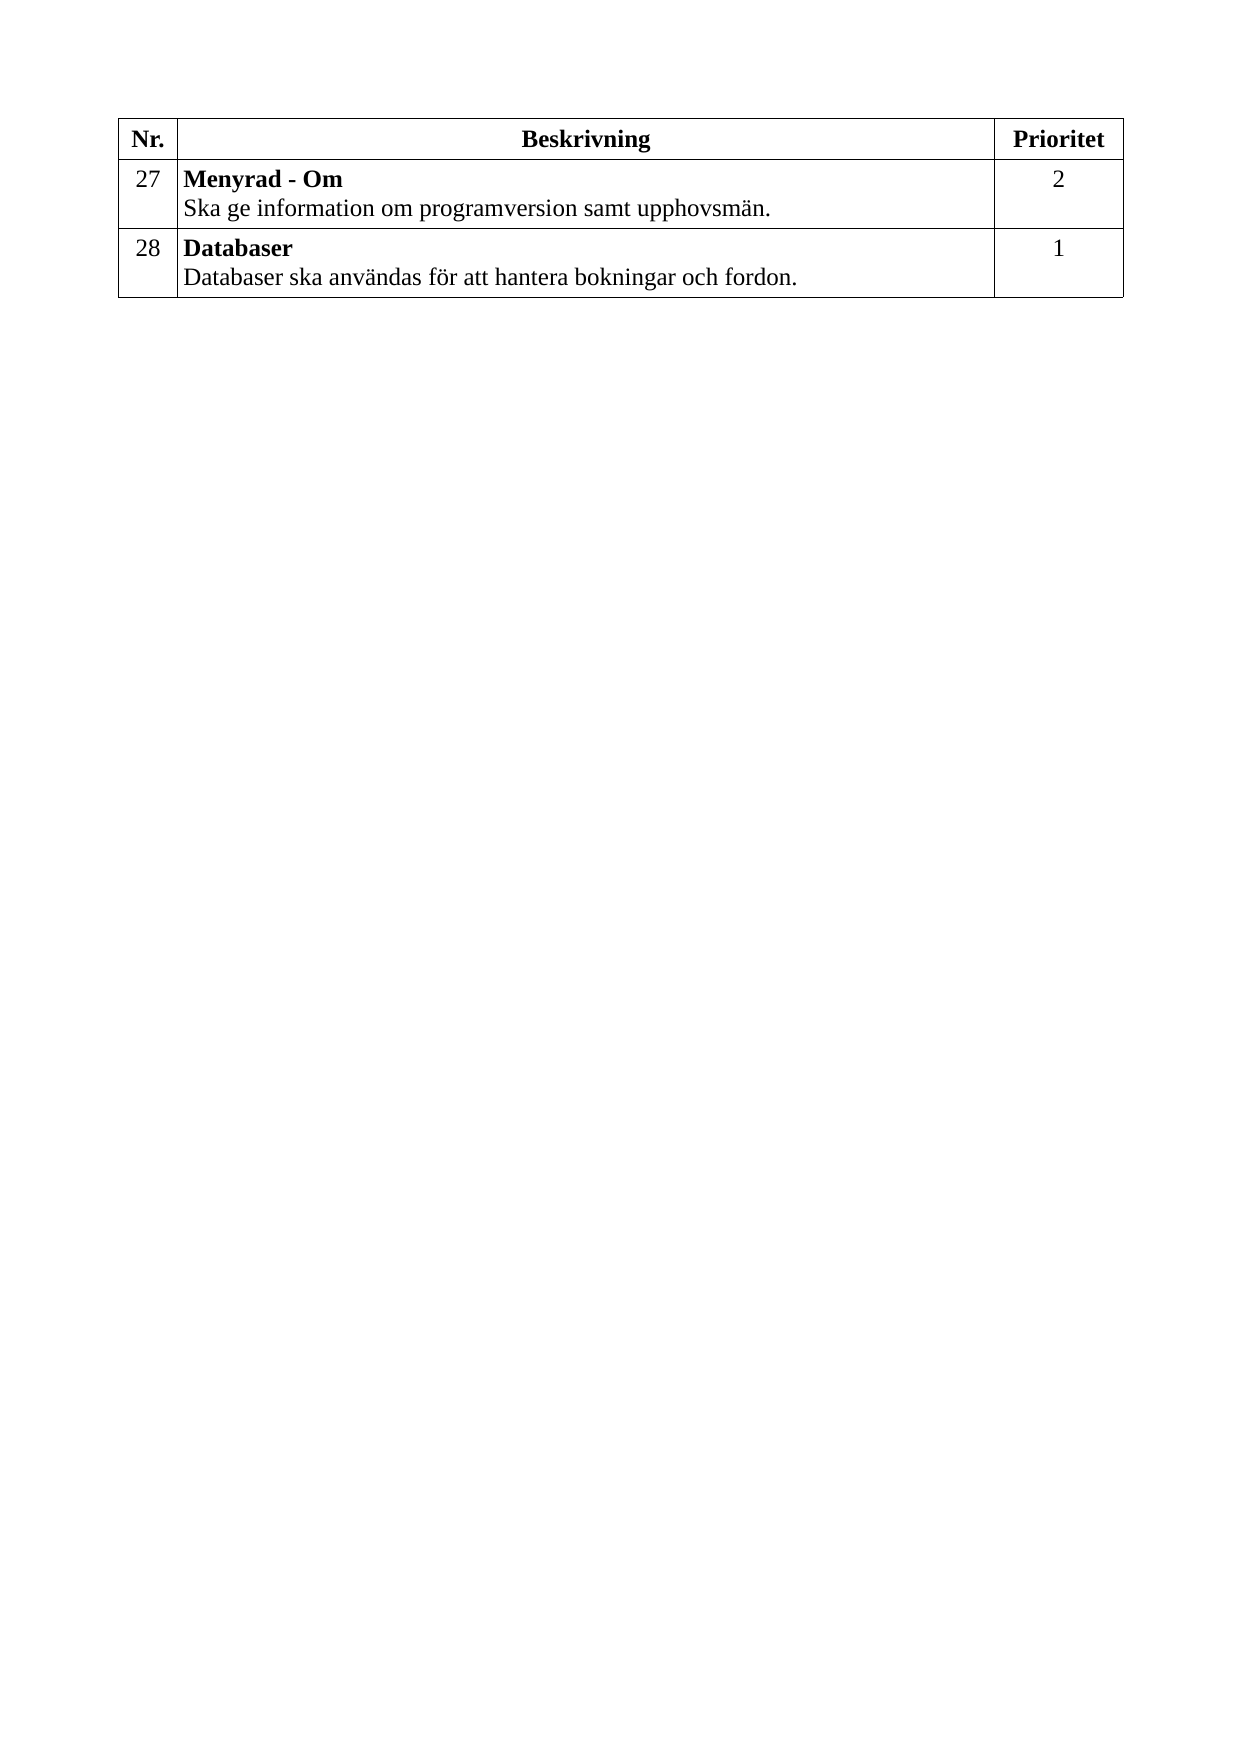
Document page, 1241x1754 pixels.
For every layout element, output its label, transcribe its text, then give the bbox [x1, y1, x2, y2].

table_header Nr. [119, 119, 177, 158]
table_cell Menyrad - Om Ska ge information om programversion samt upphovsmän. [178, 160, 994, 227]
table_cell 28 [119, 229, 177, 297]
table_header Beskrivning [178, 119, 994, 158]
table_cell 1 [995, 229, 1123, 297]
table_cell Databaser Databaser ska användas för att hantera bokningar och fordon. [178, 229, 994, 297]
table_header Prioritet [995, 119, 1123, 158]
table_cell 27 [119, 160, 177, 227]
table_cell 2 [995, 160, 1123, 227]
